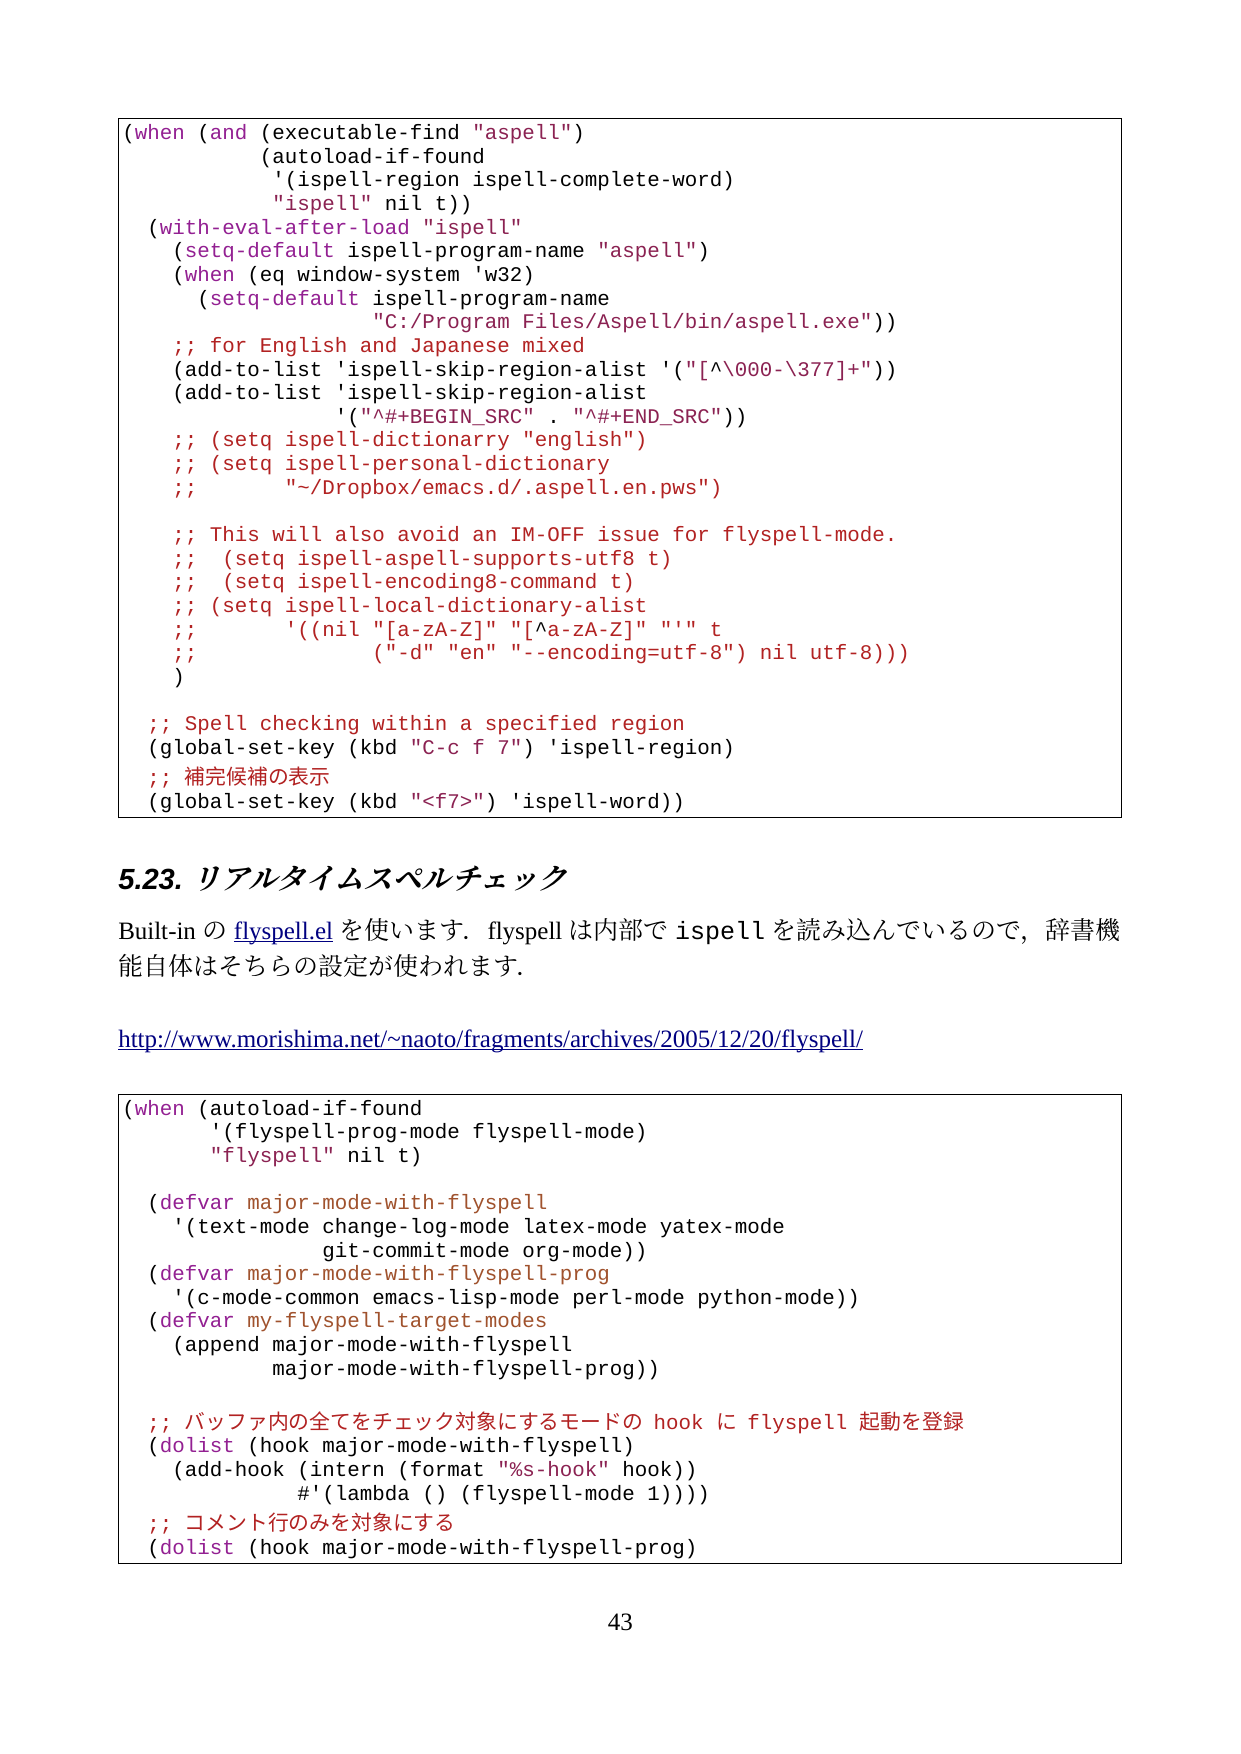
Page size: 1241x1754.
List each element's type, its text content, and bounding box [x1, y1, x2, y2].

text (defvar major-mode-with-flyspell [119, 1188, 1121, 1212]
text ;; バッファ内の全てをチェック対象にするモードの hook に flyspell 起動を登録 [119, 1401, 1121, 1432]
subtitle リアルタイムスペルチェック [118, 856, 1122, 898]
text "ispell" nil t)) [119, 189, 1121, 213]
text ;; (setq ispell-dictionarry "english") [119, 426, 1121, 449]
text ;; This will also avoid an IM-OFF issue for flyspell-mode. [119, 520, 1121, 544]
text ;; (setq ispell-personal-dictionary [119, 449, 1121, 473]
text (defvar my-flyspell-target-modes [119, 1307, 1121, 1330]
text git-commit-mode org-mode)) [119, 1236, 1121, 1259]
text (dolist (hook major-mode-with-flyspell) [119, 1432, 1121, 1455]
text ;; '((nil "[a-zA-Z]" "[^a-zA-Z]" "'" t [119, 615, 1121, 638]
text (global-set-key (kbd "C-c f 7") 'ispell-region) [119, 733, 1121, 757]
text (add-hook (intern (format "%s-hook" hook)) [119, 1455, 1121, 1479]
text ;; 補完候補の表示 [119, 757, 1121, 787]
text '(ispell-region ispell-complete-word) [119, 165, 1121, 189]
text "C:/Program Files/Aspell/bin/aspell.exe")) [119, 307, 1121, 331]
text ;; (setq ispell-encoding8-command t) [119, 567, 1121, 591]
text (append major-mode-with-flyspell [119, 1330, 1121, 1354]
text '(text-mode change-log-mode latex-mode yatex-mode [119, 1212, 1121, 1236]
text (when (autoload-if-found [119, 1095, 1121, 1117]
text (autoload-if-found [119, 142, 1121, 165]
text major-mode-with-flyspell-prog)) [119, 1354, 1121, 1377]
text '("^#+BEGIN_SRC" . "^#+END_SRC")) [119, 402, 1121, 426]
text ) [119, 662, 1121, 686]
text (global-set-key (kbd "<f7>") 'ispell-word)) [119, 787, 1121, 817]
text http://www.morishima.net/~naoto/fragments/archives/2005/12/20/flyspell/ [118, 1024, 1122, 1081]
text (with-eval-after-load "ispell" [119, 213, 1121, 236]
text (add-to-list 'ispell-skip-region-alist '("[^\000-\377]+")) [119, 354, 1121, 378]
text "flyspell" nil t) [119, 1141, 1121, 1165]
text '(flyspell-prog-mode flyspell-mode) [119, 1117, 1121, 1141]
text ;; コメント行のみを対象にする [119, 1502, 1121, 1533]
text (when (and (executable-find "aspell") [119, 119, 1121, 142]
text Built-in の flyspell.el を使います．flyspell は内部で ispell を読み込んでいるので，辞書機能自体はそちらの設定が使われます． [118, 910, 1122, 1011]
text #'(lambda () (flyspell-mode 1)))) [119, 1479, 1121, 1502]
text ;; Spell checking within a specified region [119, 709, 1121, 733]
text ;; for English and Japanese mixed [119, 331, 1121, 354]
text (setq-default ispell-program-name [119, 284, 1121, 307]
text ;; "~/Dropbox/emacs.d/.aspell.en.pws") [119, 473, 1121, 496]
text (dolist (hook major-mode-with-flyspell-prog) [119, 1533, 1121, 1563]
text (when (eq window-system 'w32) [119, 260, 1121, 284]
text (setq-default ispell-program-name "aspell") [119, 236, 1121, 260]
text (defvar major-mode-with-flyspell-prog [119, 1259, 1121, 1283]
text (add-to-list 'ispell-skip-region-alist [119, 378, 1121, 402]
text ;; ("-d" "en" "--encoding=utf-8") nil utf-8))) [119, 638, 1121, 662]
text ;; (setq ispell-aspell-supports-utf8 t) [119, 544, 1121, 567]
text ;; (setq ispell-local-dictionary-alist [119, 591, 1121, 615]
text '(c-mode-common emacs-lisp-mode perl-mode python-mode)) [119, 1283, 1121, 1307]
